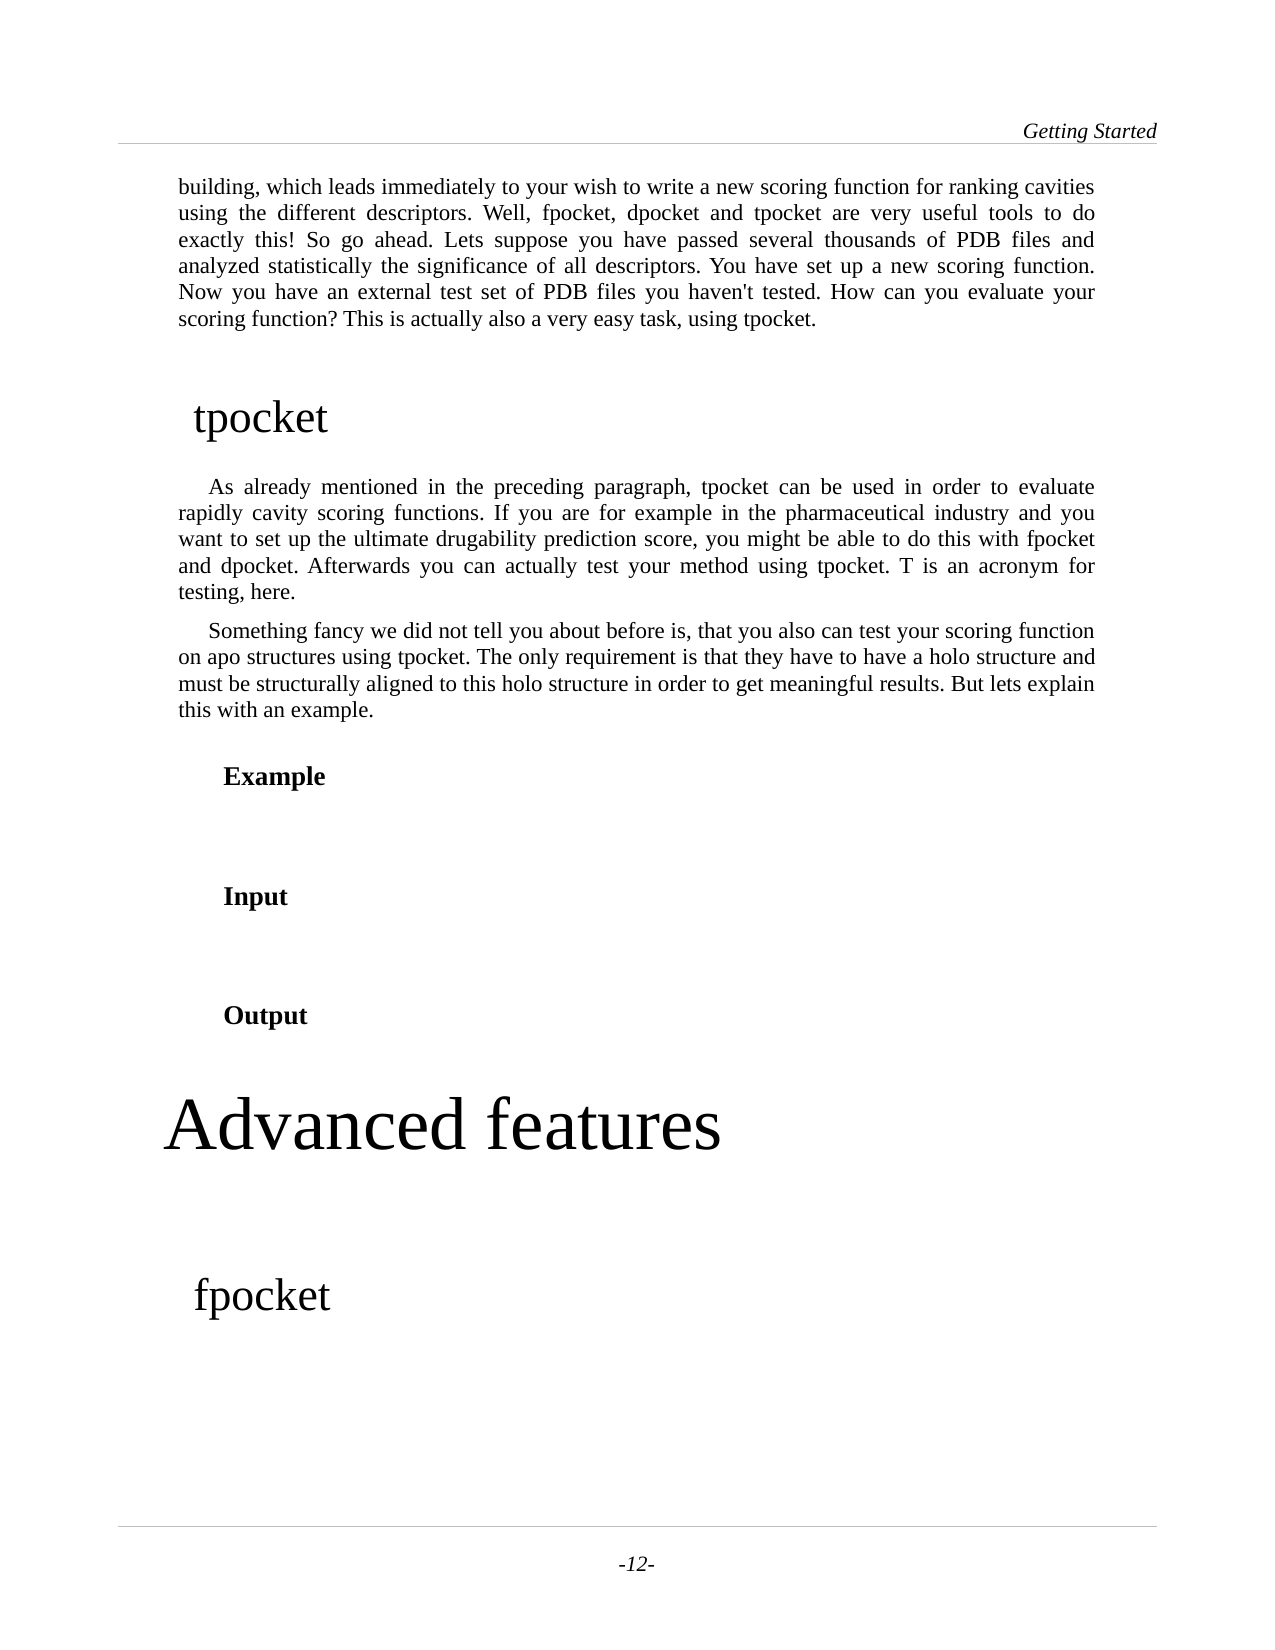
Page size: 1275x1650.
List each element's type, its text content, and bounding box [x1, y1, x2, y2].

subtitle tpocket [193, 390, 1157, 443]
subtitle fpocket [193, 1268, 1157, 1321]
subtitle Input [223, 880, 1157, 911]
text As already mentioned in the preceding paragraph, tpocket can be used in order to evaluate rapidly cavity scoring functions. If you are for example in the pharmaceutical industry and you want to set up the ultimate drugability prediction score, you might be able to do this with fpocket and dpocket. Afterwards you can actually test your method using tpocket. T is an acronym for testing, here. [178, 473, 1097, 604]
text Something fancy we did not tell you about before is, that you also can test your scoring function on apo structures using tpocket. The only requirement is that they have to have a holo structure and must be structurally aligned to this holo structure in order to get meaningful results. But lets explain this with an example. [178, 617, 1097, 722]
subtitle Example [223, 760, 1157, 792]
subtitle Output [223, 999, 1157, 1031]
subtitle Advanced features [163, 1079, 1157, 1166]
text building, which leads immediately to your wish to write a new scoring function for ranking cavities using the different descriptors. Well, fpocket, dpocket and tpocket are very useful tools to do exactly this! So go ahead. Lets suppose you have passed several thousands of PDB files and analyzed statistically the significance of all descriptors. You have set up a new scoring function. Now you have an external test set of PDB files you haven't tested. How can you evaluate your scoring function? This is actually also a very easy task, using tpocket. [178, 173, 1097, 331]
